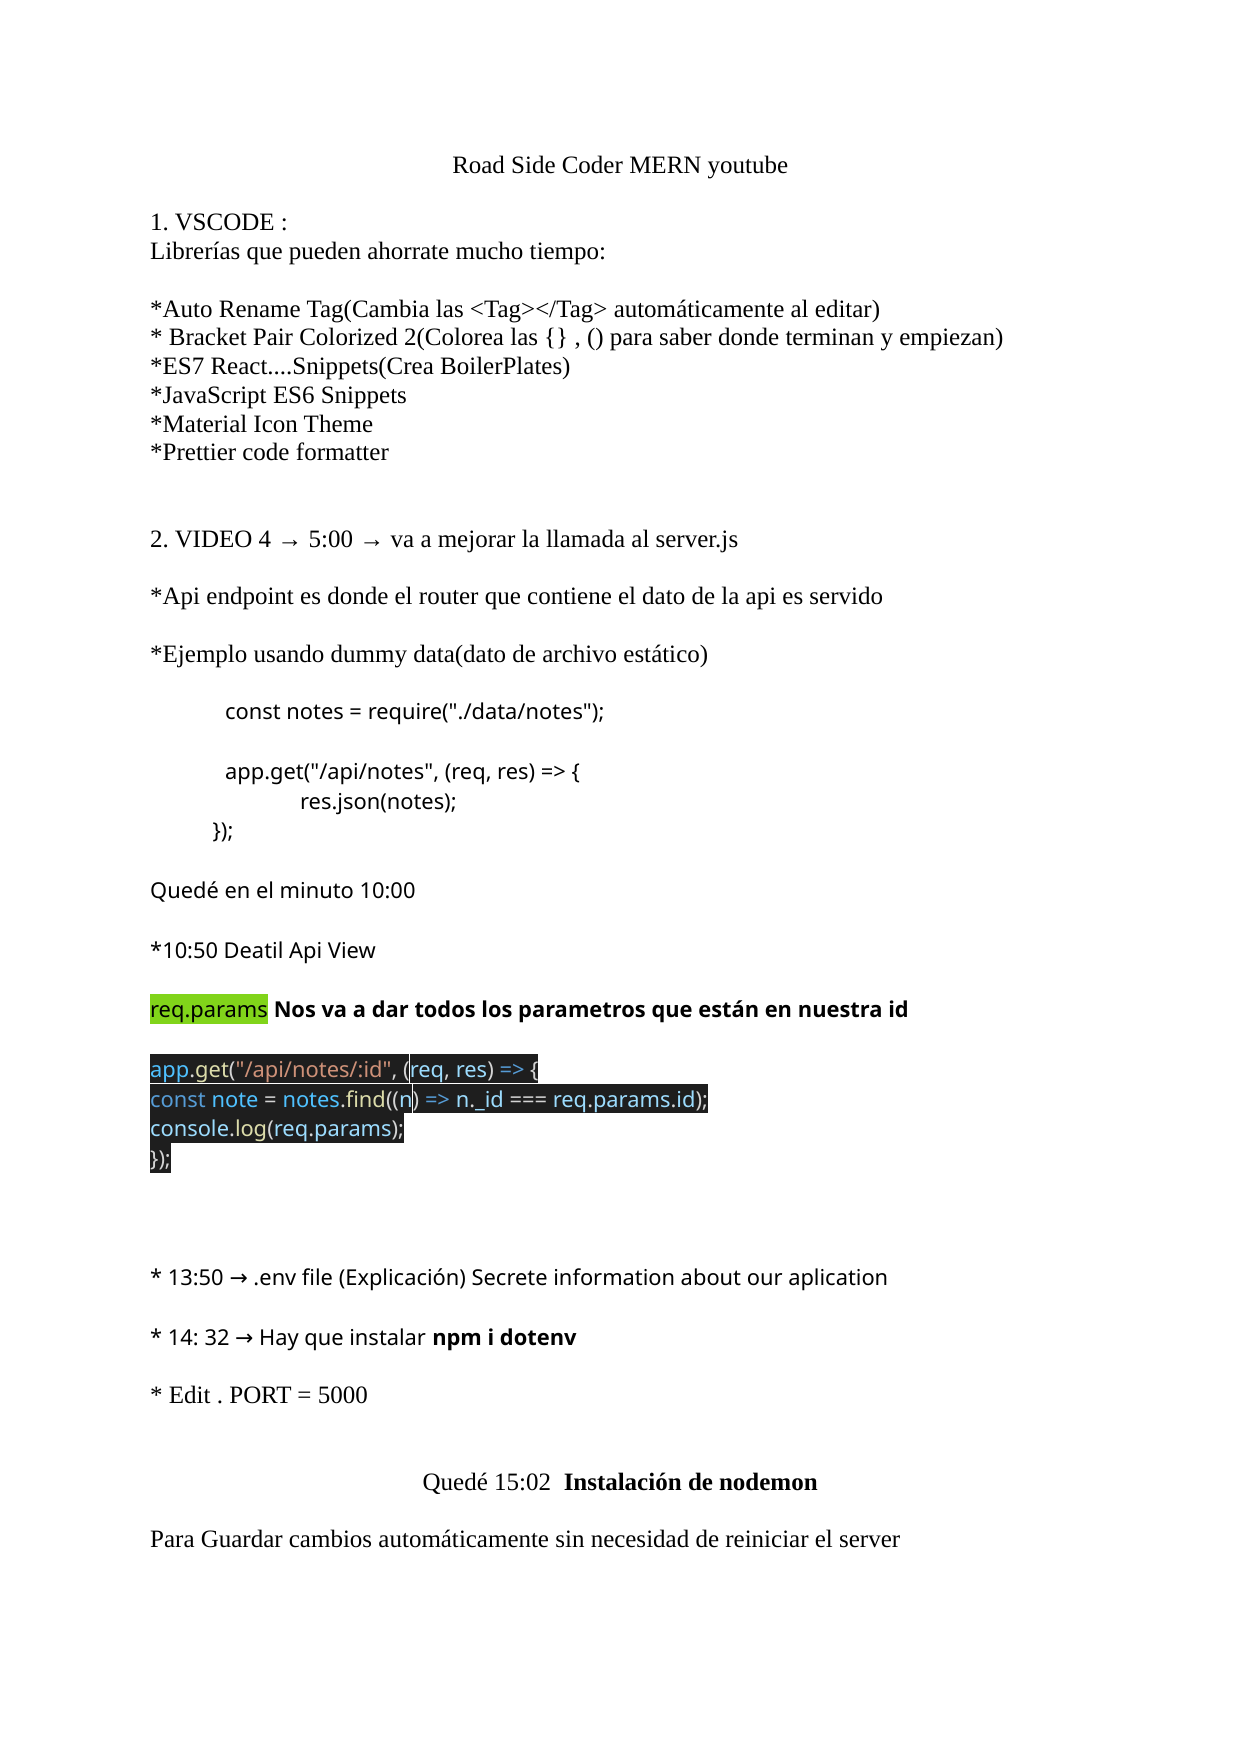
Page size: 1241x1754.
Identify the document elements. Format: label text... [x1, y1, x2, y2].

text *Auto Rename Tag(Cambia las <Tag></Tag> automáticamente al editar) [150, 294, 1090, 322]
text * Bracket Pair Colorized 2(Colorea las {} , () para saber donde terminan y empiezan) [150, 322, 1090, 351]
text const notes = require("./data/notes"); [150, 696, 1090, 726]
text Para Guardar cambios automáticamente sin necesidad de reiniciar el server [150, 1524, 1090, 1553]
text * 13:50 → .env file (Explicación) Secrete information about our aplication [150, 1262, 1090, 1292]
text 2. VIDEO 4 → 5:00 → va a mejorar la llamada al server.js [150, 524, 1090, 552]
text *Api endpoint es donde el router que contiene el dato de la api es servido [150, 581, 1090, 610]
text req.params Nos va a dar todos los parametros que están en nuestra id [150, 994, 1090, 1024]
text }); [150, 1143, 1090, 1173]
text app.get("/api/notes", (req, res) => { [150, 756, 1090, 786]
text console.log(req.params); [150, 1113, 1090, 1143]
text const note = notes.find((n) => n._id === req.params.id); [150, 1083, 1090, 1113]
text app.get("/api/notes/:id", (req, res) => { [150, 1054, 1090, 1083]
text Quedé 15:02 Instalación de nodemon [150, 1467, 1090, 1495]
text * Edit . PORT = 5000 [150, 1380, 1090, 1409]
text Road Side Coder MERN youtube [150, 150, 1090, 179]
text *Ejemplo usando dummy data(dato de archivo estático) [150, 639, 1090, 667]
text *10:50 Deatil Api View [150, 934, 1090, 964]
text *Prettier code formatter [150, 437, 1090, 466]
text *JavaScript ES6 Snippets [150, 380, 1090, 409]
text }); [150, 815, 1090, 845]
text res.json(notes); [150, 786, 1090, 815]
text Quedé en el minuto 10:00 [150, 875, 1090, 905]
text *ES7 React....Snippets(Crea BoilerPlates) [150, 351, 1090, 380]
text 1. VSCODE : [150, 207, 1090, 236]
text Librerías que pueden ahorrate mucho tiempo: [150, 236, 1090, 265]
text *Material Icon Theme [150, 409, 1090, 437]
text * 14: 32 → Hay que instalar npm i dotenv [150, 1322, 1090, 1352]
